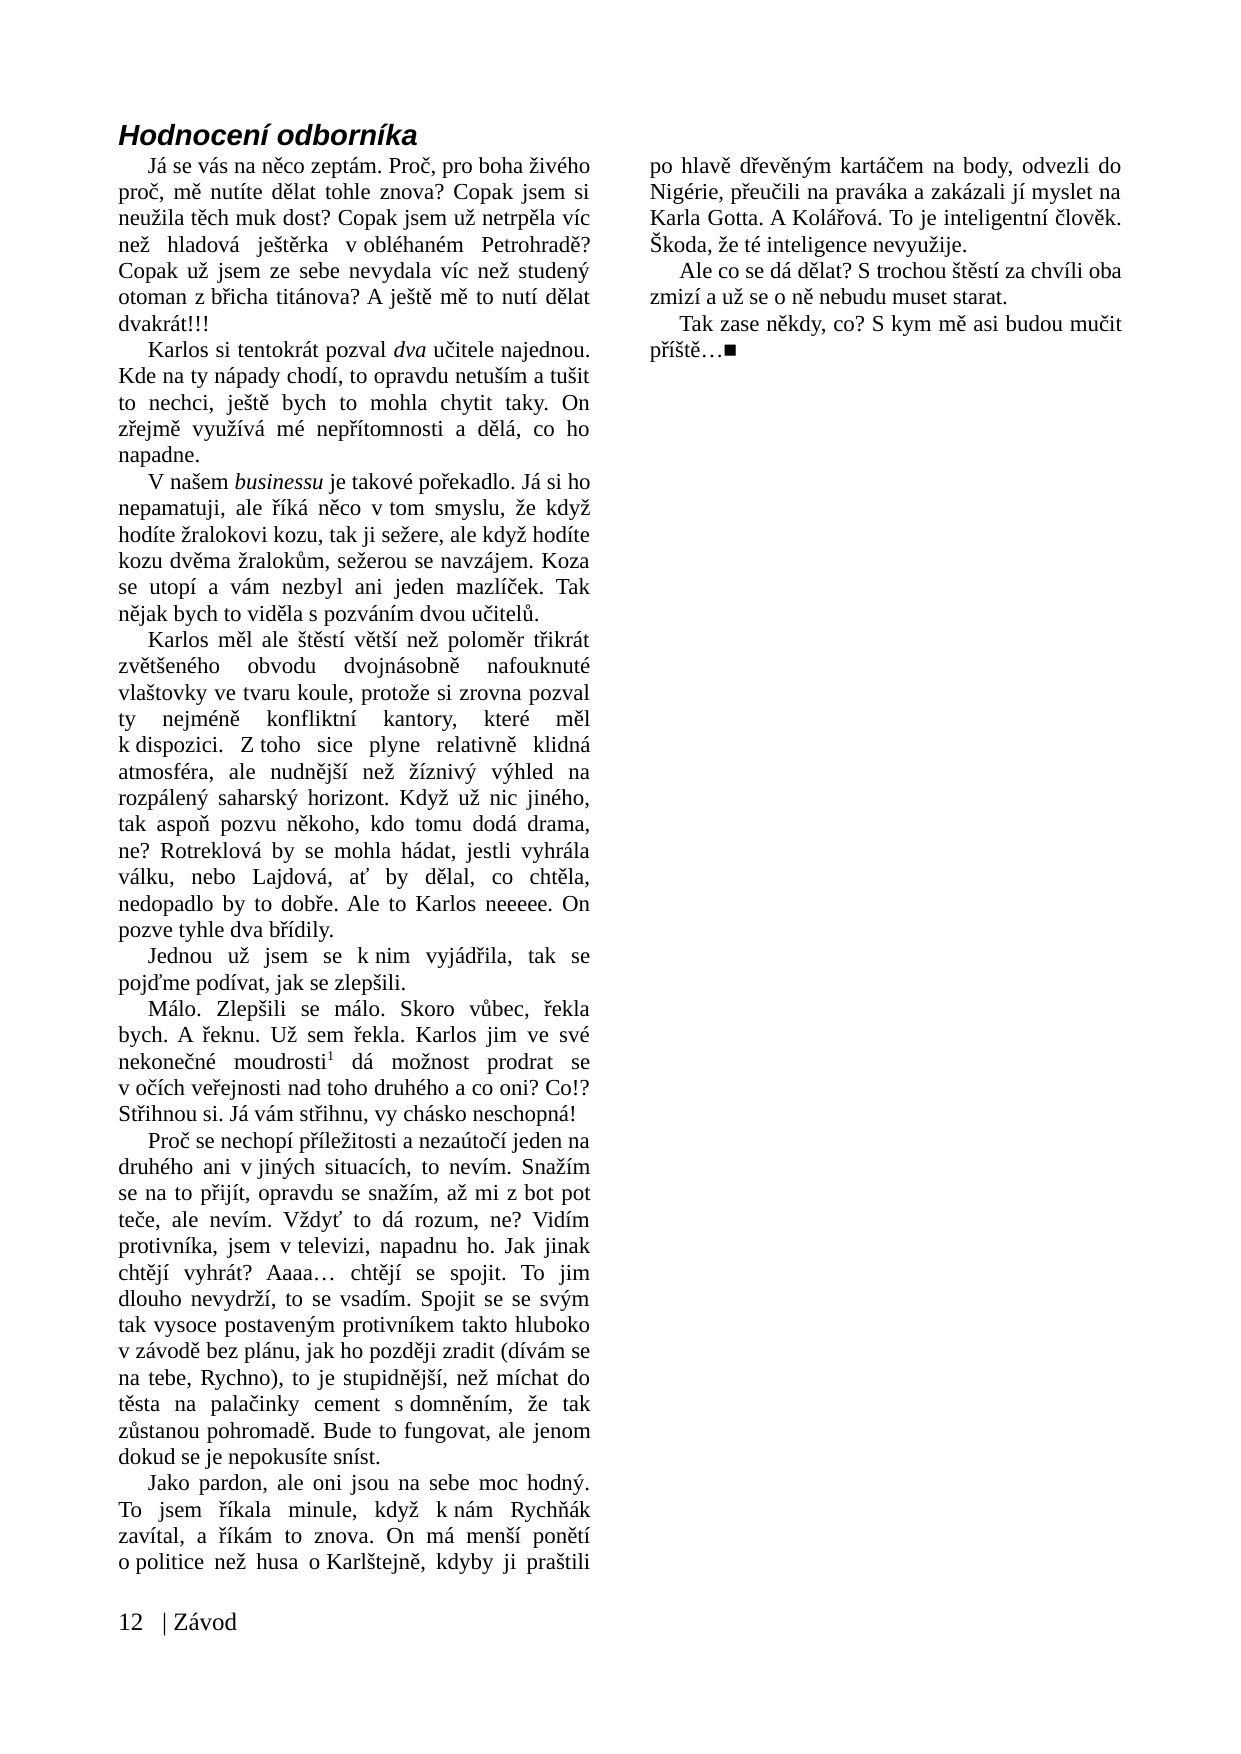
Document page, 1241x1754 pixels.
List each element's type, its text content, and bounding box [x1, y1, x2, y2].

text Tak zase někdy, co? S kym mě asi budou mučit příště…■ [649, 310, 1122, 362]
text Karlos si tentokrát pozval dva učitele najednou. Kde na ty nápady chodí, to opravdu netuším a tušit to nechci, ještě bych to mohla chytit taky. On zřejmě využívá mé nepřítomnosti a dělá, co ho napadne. [118, 336, 591, 468]
text po hlavě dřevěným kartáčem na body, odvezli do Nigérie, přeučili na praváka a zakázali jí myslet na Karla Gotta. A Kolářová. To je inteligentní člověk. Škoda, že té inteligence nevyužije. [649, 152, 1122, 257]
text Jednou už jsem se k nim vyjádřila, tak se pojďme podívat, jak se zlepšili. [118, 942, 591, 995]
text Karlos měl ale štěstí větší než poloměr třikrát zvětšeného obvodu dvojnásobně nafouknuté vlaštovky ve tvaru koule, protože si zrovna pozval ty nejméně konfliktní kantory, které měl k dispozici. Z toho sice plyne relativně klidná atmosféra, ale nudnější než žíznivý výhled na rozpálený saharský horizont. Když už nic jiného, tak aspoň pozvu někoho, kdo tomu dodá drama, ne? Rotreklová by se mohla hádat, jestli vyhrála válku, nebo Lajdová, ať by dělal, co chtěla, nedopadlo by to dobře. Ale to Karlos neeeee. On pozve tyhle dva břídily. [118, 626, 591, 942]
text Jako pardon, ale oni jsou na sebe moc hodný. To jsem říkala minule, když k nám Rychňák zavítal, a říkám to znova. On má menší ponětí o politice než husa o Karlštejně, kdyby ji praštili [118, 1469, 591, 1575]
text V našem businessu je takové pořekadlo. Já si ho nepamatuji, ale říká něco v tom smyslu, že když hodíte žralokovi kozu, tak ji sežere, ale když hodíte kozu dvěma žralokům, sežerou se navzájem. Koza se utopí a vám nezbyl ani jeden mazlíček. Tak nějak bych to viděla s pozváním dvou učitelů. [118, 468, 591, 626]
text Ale co se dá dělat? S trochou štěstí za chvíli oba zmizí a už se o ně nebudu muset starat. [649, 257, 1122, 310]
text Málo. Zlepšili se málo. Skoro vůbec, řekla bych. A řeknu. Už sem řekla. Karlos jim ve své nekonečné moudrosti1 dá možnost prodrat se v očích veřejnosti nad toho druhého a co oni? Co!? Střihnou si. Já vám střihnu, vy chásko neschopná! [118, 995, 591, 1127]
text Proč se nechopí příležitosti a nezaútočí jeden na druhého ani v jiných situacích, to nevím. Snažím se na to přijít, opravdu se snažím, až mi z bot pot teče, ale nevím. Vždyť to dá rozum, ne? Vidím protivníka, jsem v televizi, napadnu ho. Jak jinak chtějí vyhrát? Aaaa… chtějí se spojit. To jim dlouho nevydrží, to se vsadím. Spojit se se svým tak vysoce postaveným protivníkem takto hluboko v závodě bez plánu, jak ho později zradit (dívám se na tebe, Rychno), to je stupidnější, než míchat do těsta na palačinky cement s domněním, že tak zůstanou pohromadě. Bude to fungovat, ale jenom dokud se je nepokusíte sníst. [118, 1127, 591, 1469]
subtitle Hodnocení odborníka [118, 118, 1122, 152]
text Já se vás na něco zeptám. Proč, pro boha živého proč, mě nutíte dělat tohle znova? Copak jsem si neužila těch muk dost? Copak jsem už netrpěla víc než hladová ještěrka v obléhaném Petrohradě? Copak už jsem ze sebe nevydala víc než studený otoman z břicha titánova? A ještě mě to nutí dělat dvakrát!!! [118, 152, 591, 336]
